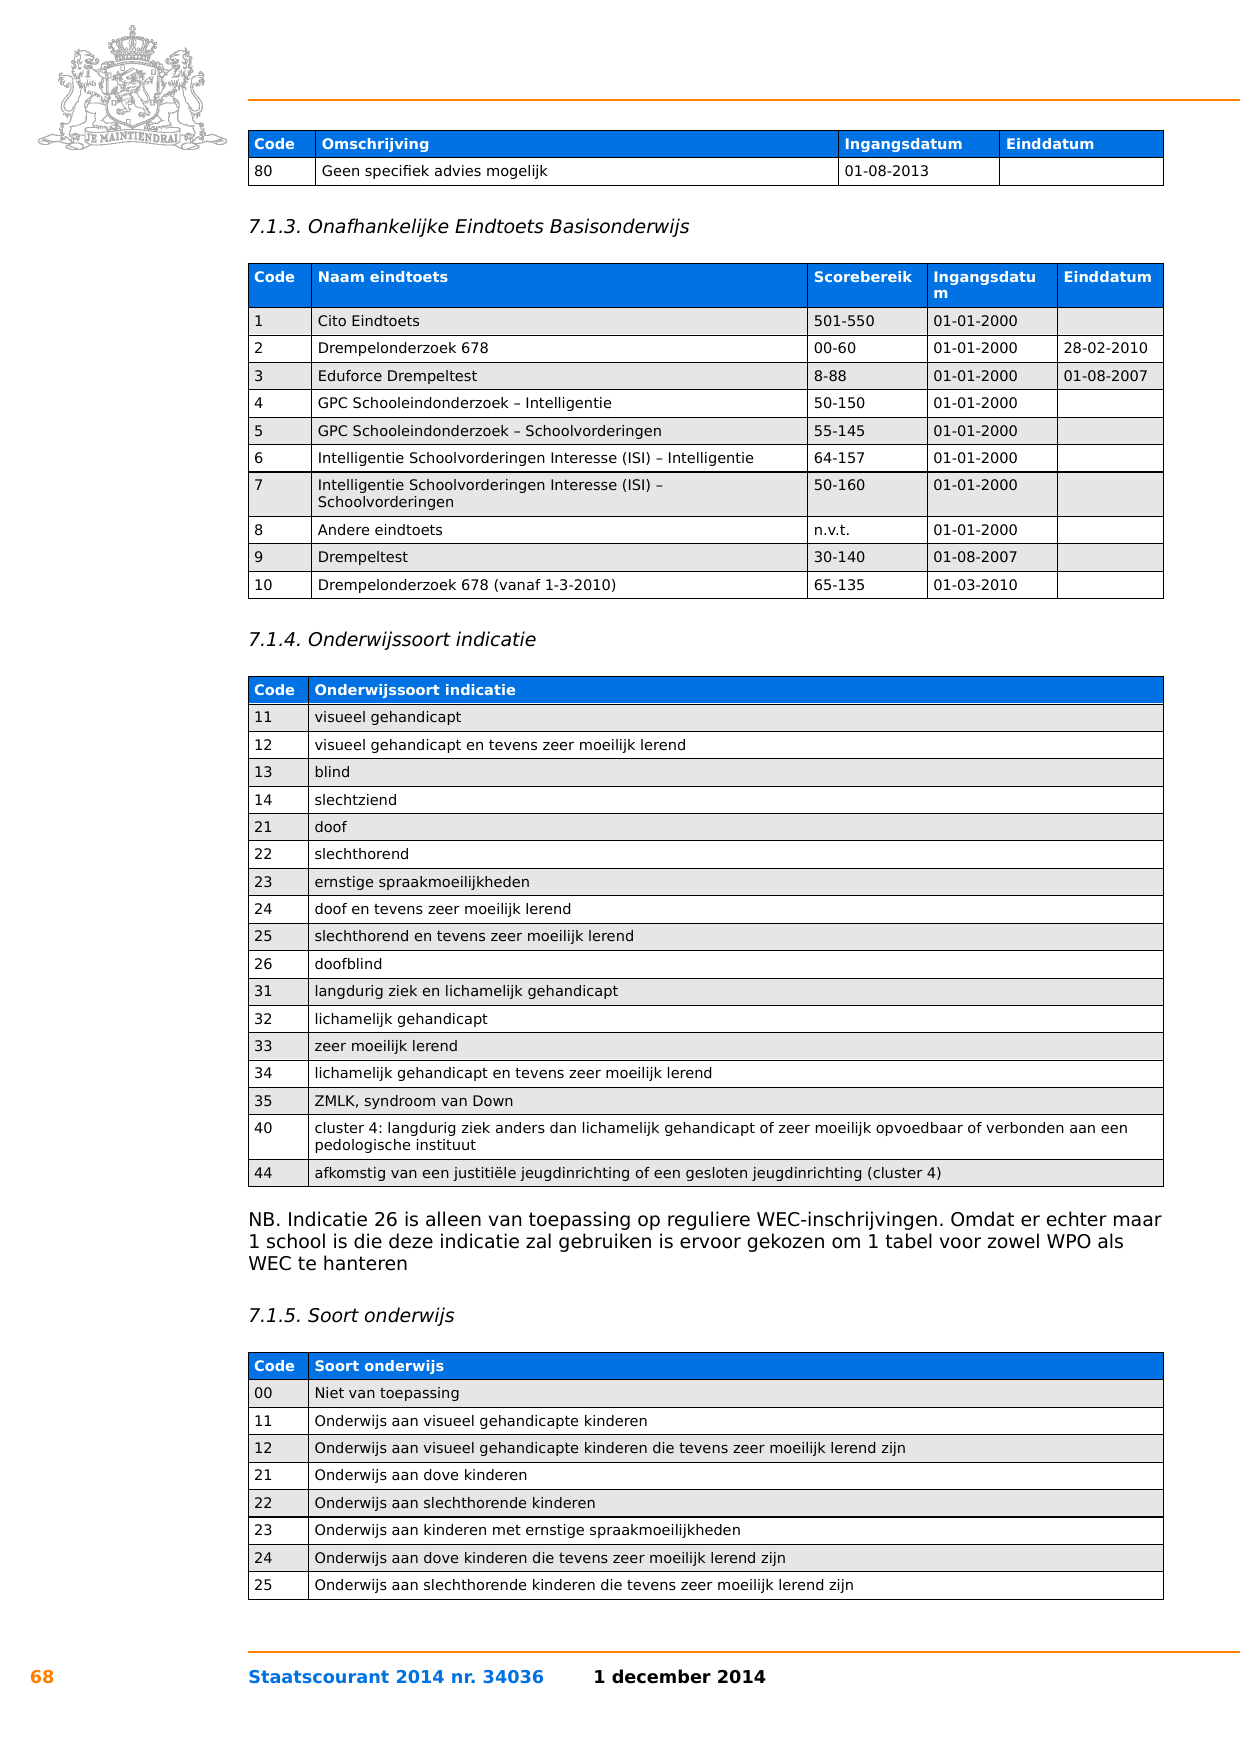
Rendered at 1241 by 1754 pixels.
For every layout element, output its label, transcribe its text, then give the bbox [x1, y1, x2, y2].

table_cell [1000, 158, 1163, 185]
table_cell 25 [249, 1572, 308, 1598]
table_cell Drempelonderzoek 678 (vanaf 1-3-2010) [312, 572, 807, 598]
table_cell 24 [249, 896, 308, 923]
table_cell 11 [249, 705, 308, 731]
table_cell [1058, 473, 1163, 516]
table_cell 01-01-2000 [928, 390, 1057, 417]
table_cell [1058, 445, 1163, 471]
table_cell 10 [249, 572, 311, 598]
table_cell Onderwijs aan dove kinderen die tevens zeer moeilijk lerend zijn [309, 1545, 1163, 1571]
table_cell [1058, 390, 1163, 417]
table_cell 24 [249, 1545, 308, 1571]
table_cell GPC Schooleindonderzoek – Schoolvorderingen [312, 418, 807, 444]
table_cell 50-160 [808, 473, 927, 516]
table_cell Andere eindtoets [312, 517, 807, 543]
table_cell 35 [249, 1088, 308, 1114]
table_cell 2 [249, 336, 311, 362]
table_cell doof [309, 814, 1163, 840]
subtitle 7.1.5. Soort onderwijs [248, 1305, 1163, 1327]
table_cell n.v.t. [808, 517, 927, 543]
table_cell 01-01-2000 [928, 517, 1057, 543]
table_cell 26 [249, 951, 308, 977]
table_cell Drempeltest [312, 544, 807, 571]
table_cell 8 [249, 517, 311, 543]
table_header Code [249, 131, 315, 157]
table_cell 64-157 [808, 445, 927, 471]
table_cell 31 [249, 979, 308, 1005]
table_cell Cito Eindtoets [312, 308, 807, 334]
table_cell 01-08-2007 [928, 544, 1057, 571]
table_cell 30-140 [808, 544, 927, 571]
table_cell visueel gehandicapt [309, 705, 1163, 731]
table_cell Onderwijs aan visueel gehandicapte kinderen [309, 1408, 1163, 1434]
table_cell 32 [249, 1006, 308, 1032]
table_cell 21 [249, 1463, 308, 1489]
table_cell 01-01-2000 [928, 473, 1057, 516]
table_cell doofblind [309, 951, 1163, 977]
table_cell slechthorend en tevens zeer moeilijk lerend [309, 924, 1163, 950]
table_cell 7 [249, 473, 311, 516]
table_cell 8-88 [808, 363, 927, 389]
table_header Code [249, 264, 311, 307]
table_cell 23 [249, 869, 308, 895]
table_header Ingangsdatum [928, 264, 1057, 307]
table_cell 9 [249, 544, 311, 571]
table_cell 21 [249, 814, 308, 840]
table_cell Onderwijs aan visueel gehandicapte kinderen die tevens zeer moeilijk lerend zijn [309, 1435, 1163, 1462]
table_cell 01-08-2013 [839, 158, 999, 185]
picture [38, 25, 227, 150]
table_cell 501-550 [808, 308, 927, 334]
table_cell Onderwijs aan kinderen met ernstige spraakmoeilijkheden [309, 1518, 1163, 1544]
table_header Soort onderwijs [309, 1353, 1163, 1379]
table_cell 65-135 [808, 572, 927, 598]
table_cell 28-02-2010 [1058, 336, 1163, 362]
subtitle 7.1.3. Onafhankelijke Eindtoets Basisonderwijs [248, 216, 1163, 238]
table_cell Intelligentie Schoolvorderingen Interesse (ISI) – Intelligentie [312, 445, 807, 471]
table_cell lichamelijk gehandicapt [309, 1006, 1163, 1032]
table_cell 44 [249, 1160, 308, 1186]
table_cell 01-01-2000 [928, 308, 1057, 334]
table_cell 40 [249, 1115, 308, 1159]
table_header Code [249, 677, 308, 703]
table_cell Drempelonderzoek 678 [312, 336, 807, 362]
table_cell cluster 4: langdurig ziek anders dan lichamelijk gehandicapt of zeer moeilijk opvoedbaar of verbonden aan een pedologische instituut [309, 1115, 1163, 1159]
table_cell 00-60 [808, 336, 927, 362]
table_cell 4 [249, 390, 311, 417]
table_cell 13 [249, 759, 308, 786]
table_cell 00 [249, 1380, 308, 1407]
table_cell Onderwijs aan slechthorende kinderen [309, 1490, 1163, 1516]
table_cell 34 [249, 1061, 308, 1087]
table_header Onderwijssoort indicatie [309, 677, 1163, 703]
table_cell afkomstig van een justitiële jeugdinrichting of een gesloten jeugdinrichting (cluster 4) [309, 1160, 1163, 1186]
table_cell [1058, 418, 1163, 444]
table_cell 01-01-2000 [928, 418, 1057, 444]
table_cell 55-145 [808, 418, 927, 444]
table_cell [1058, 517, 1163, 543]
table_cell 01-01-2000 [928, 336, 1057, 362]
table_cell 11 [249, 1408, 308, 1434]
table_cell Intelligentie Schoolvorderingen Interesse (ISI) – Schoolvorderingen [312, 473, 807, 516]
table_cell slechtziend [309, 787, 1163, 813]
table_cell 01-03-2010 [928, 572, 1057, 598]
table_cell Onderwijs aan slechthorende kinderen die tevens zeer moeilijk lerend zijn [309, 1572, 1163, 1598]
table_header Einddatum [1058, 264, 1163, 307]
table_cell 22 [249, 1490, 308, 1516]
text NB. Indicatie 26 is alleen van toepassing op reguliere WEC-inschrijvingen. Omdat er echter maar 1 school is die deze indicatie zal gebruiken is ervoor gekozen om 1 tabel voor zowel WPO als WEC te hanteren [248, 1209, 1163, 1275]
table_cell 25 [249, 924, 308, 950]
table_cell doof en tevens zeer moeilijk lerend [309, 896, 1163, 923]
table_header Ingangsdatum [839, 131, 999, 157]
table_cell 33 [249, 1033, 308, 1059]
table_cell Niet van toepassing [309, 1380, 1163, 1407]
table_cell 12 [249, 1435, 308, 1462]
table_cell blind [309, 759, 1163, 786]
table_cell visueel gehandicapt en tevens zeer moeilijk lerend [309, 732, 1163, 758]
table_cell lichamelijk gehandicapt en tevens zeer moeilijk lerend [309, 1061, 1163, 1087]
table_header Omschrijving [316, 131, 838, 157]
table_cell 01-01-2000 [928, 445, 1057, 471]
table_cell 3 [249, 363, 311, 389]
table_header Code [249, 1353, 308, 1379]
table_cell 22 [249, 841, 308, 868]
table_cell 6 [249, 445, 311, 471]
subtitle 7.1.4. Onderwijssoort indicatie [248, 629, 1163, 651]
table_cell slechthorend [309, 841, 1163, 868]
table_header Einddatum [1000, 131, 1163, 157]
table_cell ZMLK, syndroom van Down [309, 1088, 1163, 1114]
table_cell Geen specifiek advies mogelijk [316, 158, 838, 185]
table_cell 5 [249, 418, 311, 444]
table_cell zeer moeilijk lerend [309, 1033, 1163, 1059]
table_cell ernstige spraakmoeilijkheden [309, 869, 1163, 895]
table_header Naam eindtoets [312, 264, 807, 307]
table_cell GPC Schooleindonderzoek – Intelligentie [312, 390, 807, 417]
table_cell 23 [249, 1518, 308, 1544]
table_cell langdurig ziek en lichamelijk gehandicapt [309, 979, 1163, 1005]
table_cell [1058, 572, 1163, 598]
table_cell 14 [249, 787, 308, 813]
table_cell 01-01-2000 [928, 363, 1057, 389]
table_cell 50-150 [808, 390, 927, 417]
table_cell 1 [249, 308, 311, 334]
table_cell [1058, 308, 1163, 334]
table_cell 01-08-2007 [1058, 363, 1163, 389]
table_cell 12 [249, 732, 308, 758]
table_cell Onderwijs aan dove kinderen [309, 1463, 1163, 1489]
table_cell Eduforce Drempeltest [312, 363, 807, 389]
table_cell 80 [249, 158, 315, 185]
table_header Scorebereik [808, 264, 927, 307]
table_cell [1058, 544, 1163, 571]
